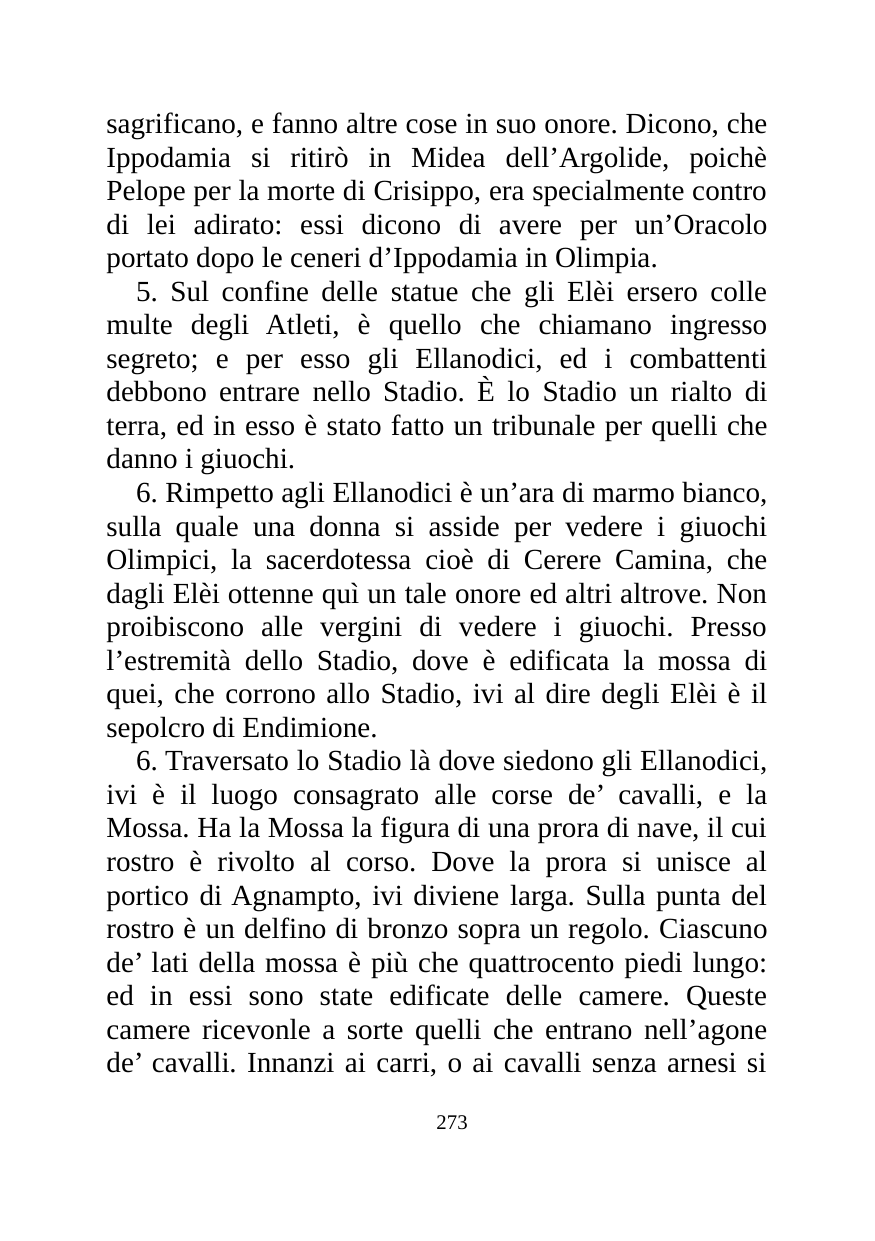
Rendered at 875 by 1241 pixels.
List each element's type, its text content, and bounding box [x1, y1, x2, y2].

text 5. Sul confine delle statue che gli Elèi ersero colle multe degli Atleti, è quello che chiamano ingresso segreto; e per esso gli Ellanodici, ed i combattenti debbono entrare nello Stadio. È lo Stadio un rialto di terra, ed in esso è stato fatto un tribunale per quelli che danno i giuochi. [106, 274, 768, 475]
text 6. Rimpetto agli Ellanodici è un’ara di marmo bianco, sulla quale una donna si asside per vedere i giuochi Olimpici, la sacerdotessa cioè di Cerere Camina, che dagli Elèi ottenne quì un tale onore ed altri altrove. Non proibiscono alle vergini di vedere i giuochi. Presso l’estremità dello Stadio, dove è edificata la mossa di quei, che corrono allo Stadio, ivi al dire degli Elèi è il sepolcro di Endimione. [106, 475, 768, 743]
text 6. Traversato lo Stadio là dove siedono gli Ellanodici, ivi è il luogo consagrato alle corse de’ cavalli, e la Mossa. Ha la Mossa la figura di una prora di nave, il cui rostro è rivolto al corso. Dove la prora si unisce al portico di Agnampto, ivi diviene larga. Sulla punta del rostro è un delfino di bronzo sopra un regolo. Ciascuno de’ lati della mossa è più che quattrocento piedi lungo: ed in essi sono state edificate delle camere. Queste camere ricevonle a sorte quelli che entrano nell’agone de’ cavalli. Innanzi ai carri, o ai cavalli senza arnesi si [106, 743, 768, 1079]
text sagrificano, e fanno altre cose in suo onore. Dicono, che Ippodamia si ritirò in Midea dell’Argolide, poichè Pelope per la morte di Crisippo, era specialmente contro di lei adirato: essi dicono di avere per un’Oracolo portato dopo le ceneri d’Ippodamia in Olimpia. [106, 106, 768, 274]
